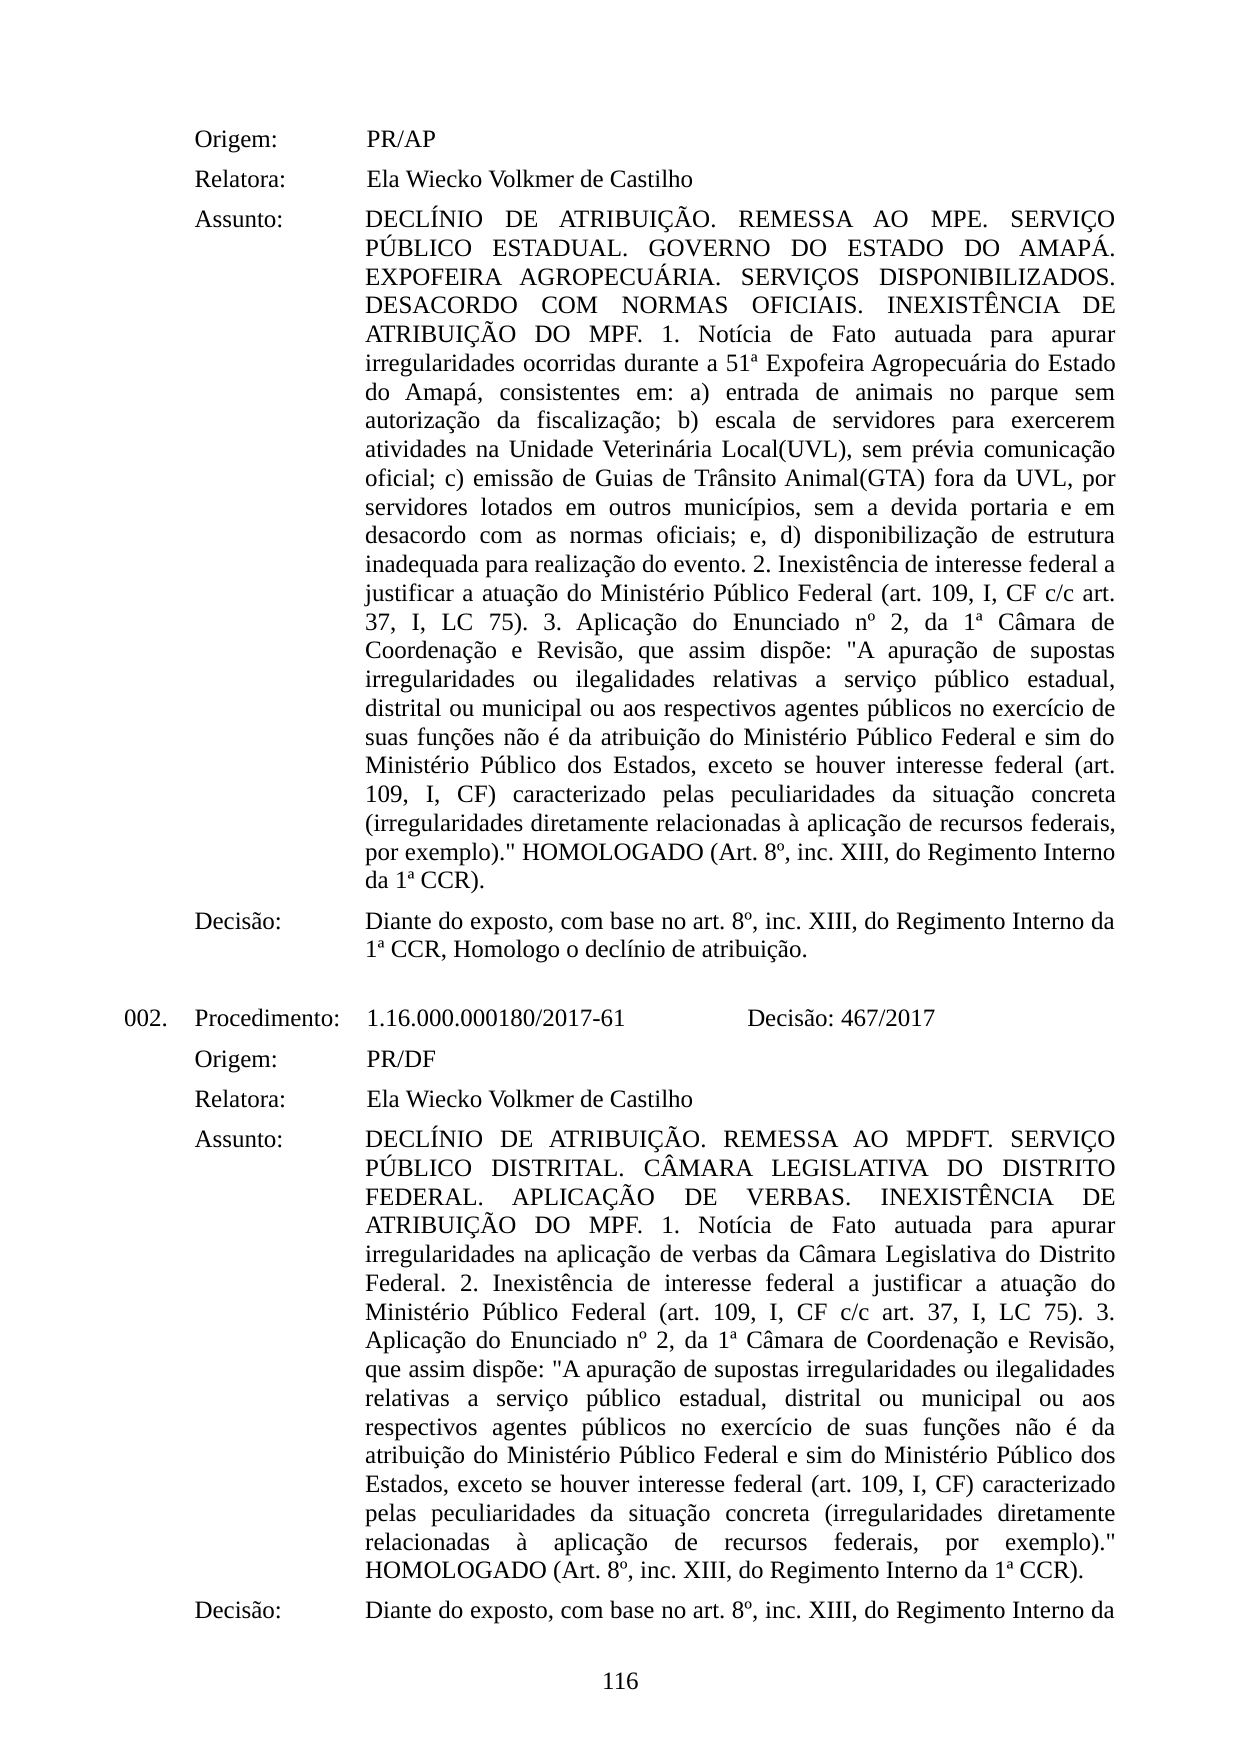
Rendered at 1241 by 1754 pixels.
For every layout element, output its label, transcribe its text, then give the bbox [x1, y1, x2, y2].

table_cell DECLÍNIO DE ATRIBUIÇÃO. REMESSA AO MPE. SERVIÇO PÚBLICO ESTADUAL. GOVERNO DO ESTADO DO AMAPÁ. EXPOFEIRA AGROPECUÁRIA. SERVIÇOS DISPONIBILIZADOS. DESACORDO COM NORMAS OFICIAIS. INEXISTÊNCIA DE ATRIBUIÇÃO DO MPF. 1. Notícia de Fato autuada para apurar irregularidades ocorridas durante a 51ª Expofeira Agropecuária do Estado do Amapá, consistentes em: a) entrada de animais no parque sem autorização da fiscalização; b) escala de servidores para exercerem atividades na Unidade Veterinária Local(UVL), sem prévia comunicação oficial; c) emissão de Guias de Trânsito Animal(GTA) fora da UVL, por servidores lotados em outros municípios, sem a devida portaria e em desacordo com as normas oficiais; e, d) disponibilização de estrutura inadequada para realização do evento. 2. Inexistência de interesse federal a justificar a atuação do Ministério Público Federal (art. 109, I, CF c/c art. 37, I, LC 75). 3. Aplicação do Enunciado nº 2, da 1ª Câmara de Coordenação e Revisão, que assim dispõe: "A apuração de supostas irregularidades ou ilegalidades relativas a serviço público estadual, distrital ou municipal ou aos respectivos agentes públicos no exercício de suas funções não é da atribuição do Ministério Público Federal e sim do Ministério Público dos Estados, exceto se houver interesse federal (art. 109, I, CF) caracterizado pelas peculiaridades da situação concreta (irregularidades diretamente relacionadas à aplicação de recursos federais, por exemplo)." HOMOLOGADO (Art. 8º, inc. XIII, do Regimento Interno da 1ª CCR). [361, 199, 1122, 900]
table_header Decisão: [189, 1590, 361, 1630]
table_cell Origem: [189, 1038, 361, 1078]
table_cell Relatora: [189, 1078, 361, 1118]
table_cell [118, 118, 189, 158]
table_cell Relatora: [189, 158, 361, 198]
table_cell [118, 1118, 189, 1590]
table_cell Assunto: [189, 199, 361, 900]
table_header [118, 900, 189, 969]
table_cell [118, 158, 189, 198]
table_cell Assunto: [189, 1118, 361, 1590]
table_cell [118, 1078, 189, 1118]
table_header Decisão: [189, 900, 361, 969]
table_cell [118, 199, 189, 900]
table_cell PR/DF [361, 1038, 1122, 1078]
table_header [118, 1590, 189, 1630]
table_cell Ela Wiecko Volkmer de Castilho [361, 158, 1122, 198]
table_cell DECLÍNIO DE ATRIBUIÇÃO. REMESSA AO MPDFT. SERVIÇO PÚBLICO DISTRITAL. CÂMARA LEGISLATIVA DO DISTRITO FEDERAL. APLICAÇÃO DE VERBAS. INEXISTÊNCIA DE ATRIBUIÇÃO DO MPF. 1. Notícia de Fato autuada para apurar irregularidades na aplicação de verbas da Câmara Legislativa do Distrito Federal. 2. Inexistência de interesse federal a justificar a atuação do Ministério Público Federal (art. 109, I, CF c/c art. 37, I, LC 75). 3. Aplicação do Enunciado nº 2, da 1ª Câmara de Coordenação e Revisão, que assim dispõe: "A apuração de supostas irregularidades ou ilegalidades relativas a serviço público estadual, distrital ou municipal ou aos respectivos agentes públicos no exercício de suas funções não é da atribuição do Ministério Público Federal e sim do Ministério Público dos Estados, exceto se houver interesse federal (art. 109, I, CF) caracterizado pelas peculiaridades da situação concreta (irregularidades diretamente relacionadas à aplicação de recursos federais, por exemplo)." HOMOLOGADO (Art. 8º, inc. XIII, do Regimento Interno da 1ª CCR). [361, 1118, 1122, 1590]
table_header Diante do exposto, com base no art. 8º, inc. XIII, do Regimento Interno da 1ª CCR, Homologo o declínio de atribuição. [361, 900, 1122, 969]
table_header 1.16.000.000180/2017-61 [361, 998, 741, 1038]
table_cell PR/AP [361, 118, 1122, 158]
table_header 002. [118, 998, 189, 1038]
table_cell [118, 1038, 189, 1078]
table_header Procedimento: [189, 998, 361, 1038]
table_cell Origem: [189, 118, 361, 158]
table_cell Ela Wiecko Volkmer de Castilho [361, 1078, 1122, 1118]
table_header Diante do exposto, com base no art. 8º, inc. XIII, do Regimento Interno da [361, 1590, 1122, 1630]
table_header Decisão: 467/2017 [741, 998, 1122, 1038]
